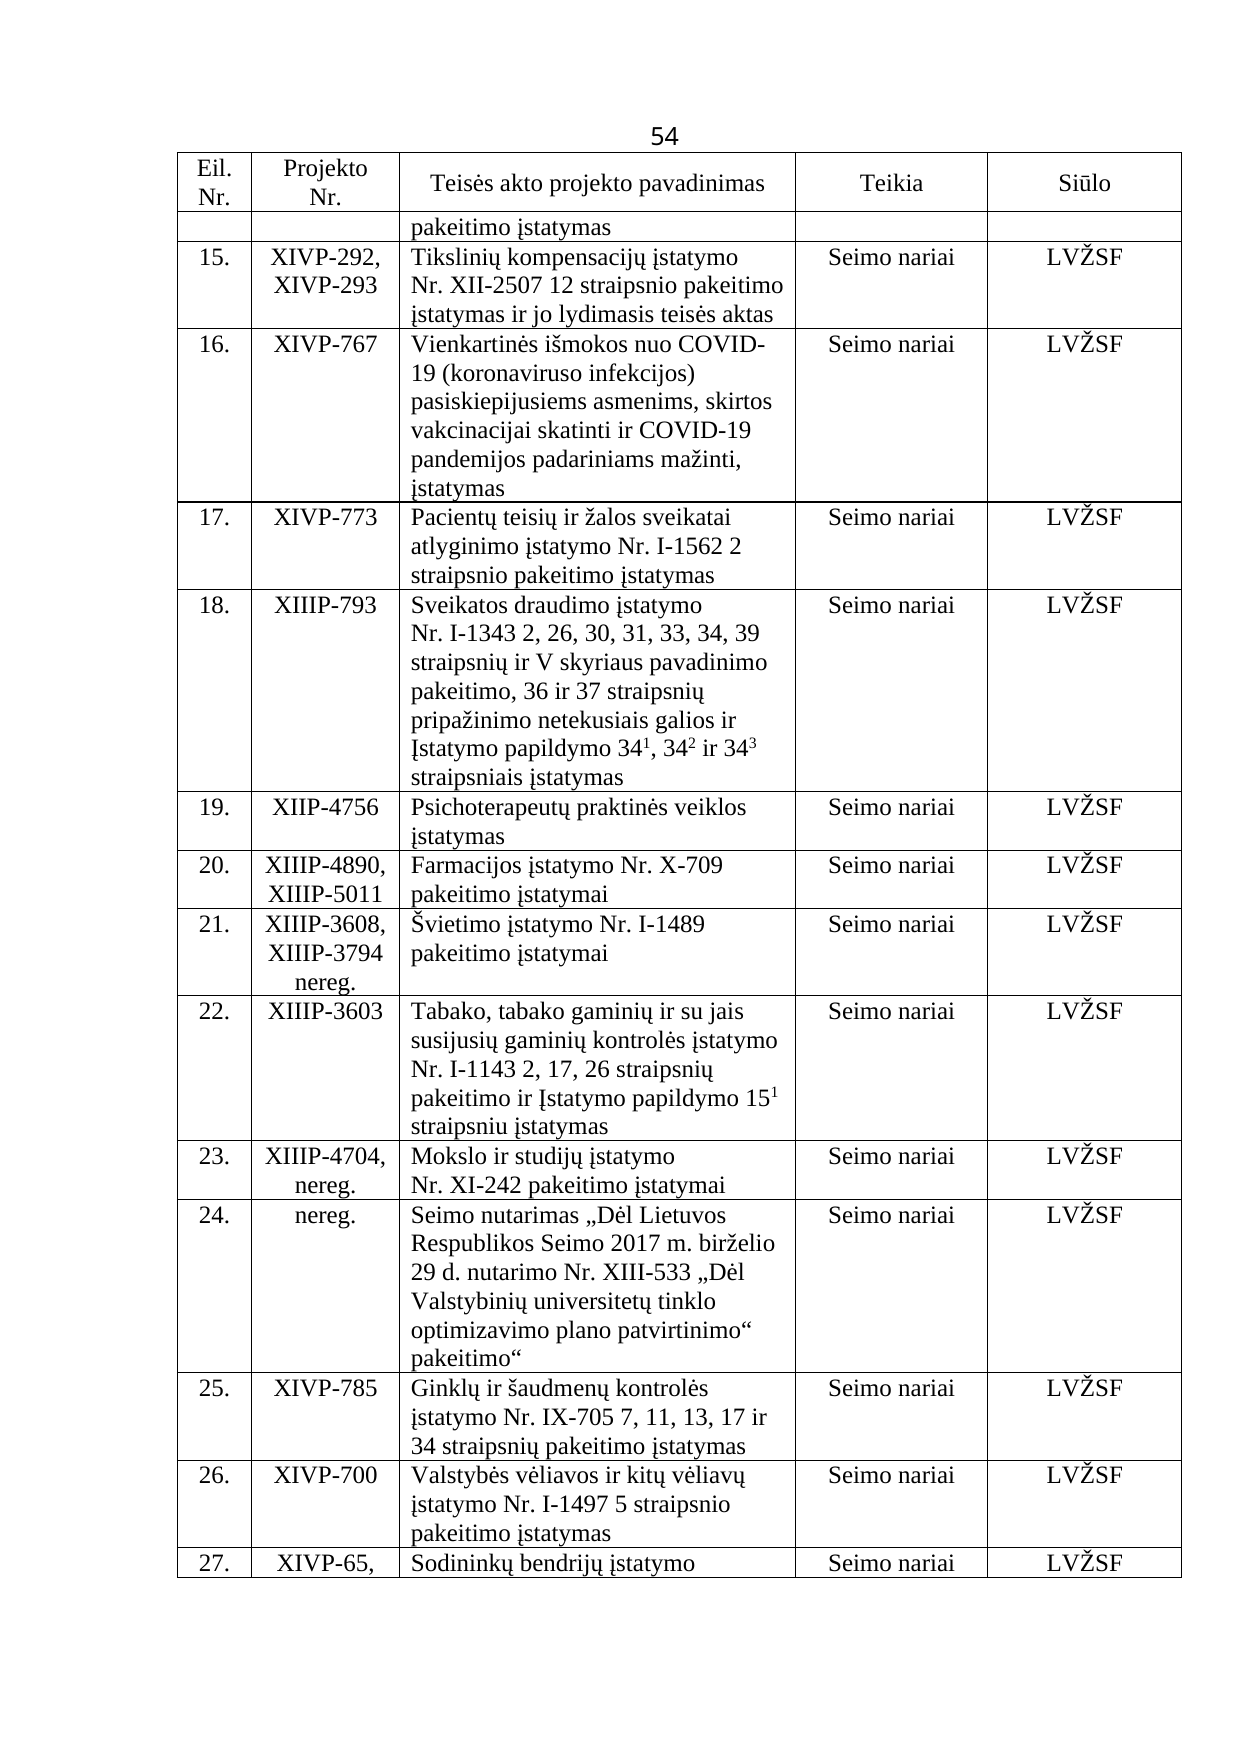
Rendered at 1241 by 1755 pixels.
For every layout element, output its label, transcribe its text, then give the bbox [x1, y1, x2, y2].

table_cell 26. [178, 1461, 251, 1547]
table_cell Seimo nariai [796, 1548, 987, 1577]
table_cell Sveikatos draudimo įstatymo Nr. I-1343 2, 26, 30, 31, 33, 34, 39 straipsnių ir V skyriaus pavadinimo pakeitimo, 36 ir 37 straipsnių pripažinimo netekusiais galios ir Įstatymo papildymo 341, 342 ir 343 straipsniais įstatymas [400, 590, 795, 791]
table_cell Seimo nutarimas „Dėl Lietuvos Respublikos Seimo 2017 m. birželio 29 d. nutarimo Nr. XIII-533 „Dėl Valstybinių universitetų tinklo optimizavimo plano patvirtinimo“ pakeitimo“ [400, 1200, 795, 1372]
table_header Siūlo [988, 153, 1181, 211]
table_cell 22. [178, 996, 251, 1140]
table_cell Seimo nariai [796, 329, 987, 501]
table_cell LVŽSF [988, 329, 1181, 501]
table_cell Ginklų ir šaudmenų kontrolės įstatymo Nr. IX-705 7, 11, 13, 17 ir 34 straipsnių pakeitimo įstatymas [400, 1373, 795, 1459]
table_cell [178, 212, 251, 241]
table_header Projekto Nr. [252, 153, 399, 211]
table_cell XIVP-700 [252, 1461, 399, 1547]
table_cell LVŽSF [988, 1548, 1181, 1577]
table_cell LVŽSF [988, 1141, 1181, 1199]
table_cell Valstybės vėliavos ir kitų vėliavų įstatymo Nr. I-1497 5 straipsnio pakeitimo įstatymas [400, 1461, 795, 1547]
table_cell Seimo nariai [796, 909, 987, 995]
table_cell LVŽSF [988, 851, 1181, 908]
table_cell 21. [178, 909, 251, 995]
table_cell 23. [178, 1141, 251, 1199]
table_cell LVŽSF [988, 1200, 1181, 1372]
table_cell LVŽSF [988, 996, 1181, 1140]
table_cell 16. [178, 329, 251, 501]
table_cell XIIIP-3603 [252, 996, 399, 1140]
table_cell LVŽSF [988, 590, 1181, 791]
table_cell 24. [178, 1200, 251, 1372]
table_cell pakeitimo įstatymas [400, 212, 795, 241]
table_cell Tabako, tabako gaminių ir su jais susijusių gaminių kontrolės įstatymo Nr. I-1143 2, 17, 26 straipsnių pakeitimo ir Įstatymo papildymo 151 straipsniu įstatymas [400, 996, 795, 1140]
table_cell Seimo nariai [796, 851, 987, 908]
table_header Teikia [796, 153, 987, 211]
table_cell XIVP-785 [252, 1373, 399, 1459]
table_cell LVŽSF [988, 909, 1181, 995]
table_cell XIIIP-4704, nereg. [252, 1141, 399, 1199]
table_cell [796, 212, 987, 241]
table_cell [988, 212, 1181, 241]
table_cell XIIP-4756 [252, 792, 399, 849]
table_cell Tikslinių kompensacijų įstatymo Nr. XII-2507 12 straipsnio pakeitimo įstatymas ir jo lydimasis teisės aktas [400, 242, 795, 328]
table_cell 25. [178, 1373, 251, 1459]
table_cell LVŽSF [988, 242, 1181, 328]
table_cell LVŽSF [988, 1461, 1181, 1547]
table_cell Seimo nariai [796, 503, 987, 589]
table_cell Pacientų teisių ir žalos sveikatai atlyginimo įstatymo Nr. I-1562 2 straipsnio pakeitimo įstatymas [400, 503, 795, 589]
table_cell 20. [178, 851, 251, 908]
table_cell XIIIP-4890, XIIIP-5011 [252, 851, 399, 908]
table_cell Seimo nariai [796, 590, 987, 791]
table_cell 19. [178, 792, 251, 849]
table_cell 27. [178, 1548, 251, 1577]
table_cell Mokslo ir studijų įstatymo Nr. XI-242 pakeitimo įstatymai [400, 1141, 795, 1199]
table_cell 18. [178, 590, 251, 791]
table_cell XIVP-767 [252, 329, 399, 501]
table_cell Seimo nariai [796, 1461, 987, 1547]
table_cell XIIIP-3608, XIIIP-3794 nereg. [252, 909, 399, 995]
table_cell Seimo nariai [796, 242, 987, 328]
table_header Teisės akto projekto pavadinimas [400, 153, 795, 211]
table_cell Psichoterapeutų praktinės veiklos įstatymas [400, 792, 795, 849]
table_cell Farmacijos įstatymo Nr. X-709 pakeitimo įstatymai [400, 851, 795, 908]
table_cell XIVP-292, XIVP-293 [252, 242, 399, 328]
table_cell nereg. [252, 1200, 399, 1372]
table_cell [252, 212, 399, 241]
table_cell LVŽSF [988, 792, 1181, 849]
table_cell LVŽSF [988, 1373, 1181, 1459]
table_cell Seimo nariai [796, 1141, 987, 1199]
table_cell Vienkartinės išmokos nuo COVID-19 (koronaviruso infekcijos) pasiskiepijusiems asmenims, skirtos vakcinacijai skatinti ir COVID-19 pandemijos padariniams mažinti, įstatymas [400, 329, 795, 501]
table_cell Seimo nariai [796, 996, 987, 1140]
table_cell Seimo nariai [796, 792, 987, 849]
table_cell 17. [178, 503, 251, 589]
table_header Eil. Nr. [178, 153, 251, 211]
table_cell Seimo nariai [796, 1200, 987, 1372]
table_cell 15. [178, 242, 251, 328]
table_cell XIIIP-793 [252, 590, 399, 791]
table_cell Sodininkų bendrijų įstatymo [400, 1548, 795, 1577]
table_cell XIVP-65, [252, 1548, 399, 1577]
table_cell Švietimo įstatymo Nr. I-1489 pakeitimo įstatymai [400, 909, 795, 995]
table_cell LVŽSF [988, 503, 1181, 589]
table_cell Seimo nariai [796, 1373, 987, 1459]
table_cell XIVP-773 [252, 503, 399, 589]
